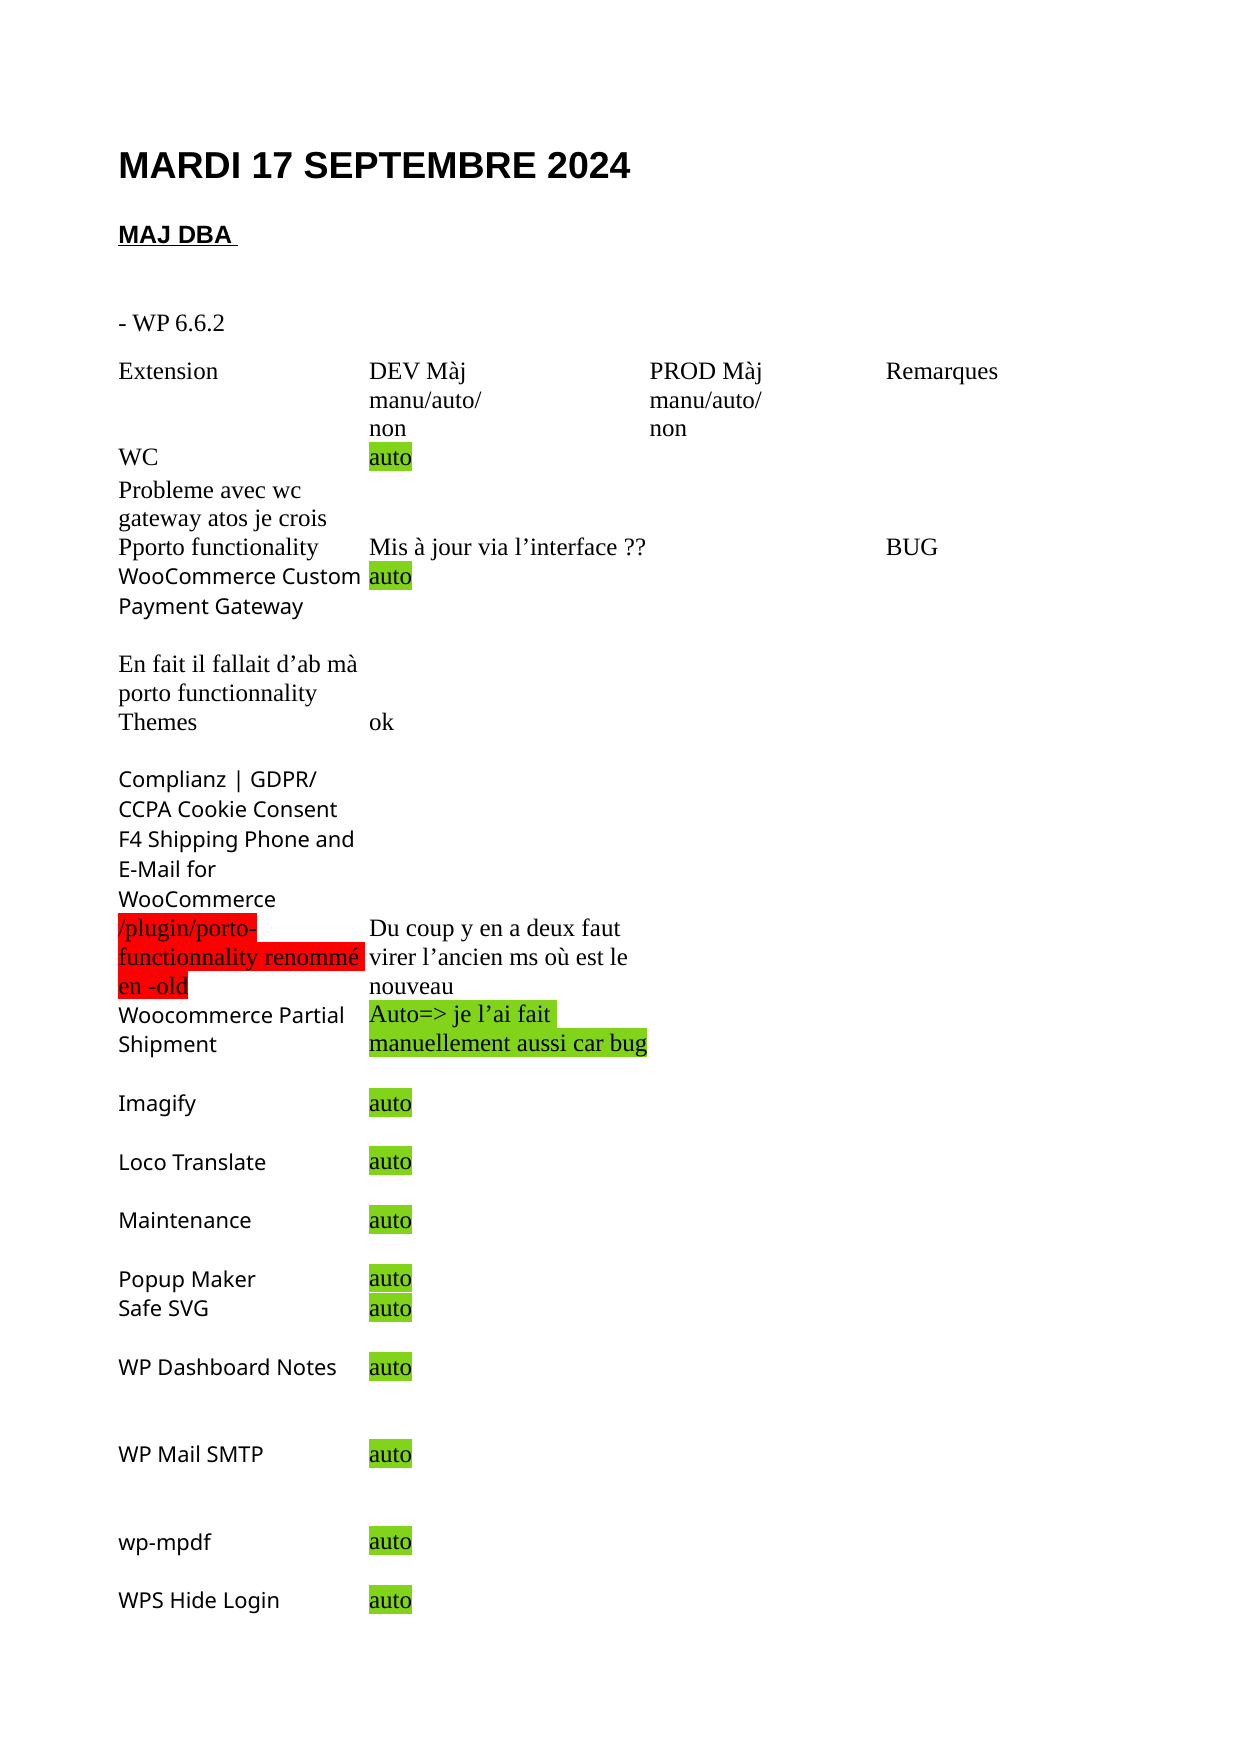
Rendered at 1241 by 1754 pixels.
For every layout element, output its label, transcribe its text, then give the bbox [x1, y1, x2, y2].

table_cell Auto=> je l’ai fait manuellement aussi car bug [369, 1000, 649, 1059]
subtitle MARDI 17 SEPTEMBRE 2024 [118, 143, 1122, 186]
table_cell F4 Shipping Phone and E-Mail for WooCommerce [118, 824, 369, 913]
table_cell [886, 1205, 1122, 1263]
table_cell [369, 475, 649, 532]
text - WP 6.6.2 [118, 308, 1122, 337]
table_cell [118, 1059, 369, 1088]
table_cell auto [369, 1205, 649, 1263]
table_cell [369, 1059, 649, 1088]
table_cell [649, 1059, 886, 1088]
table_cell auto [369, 1352, 649, 1439]
table_cell Probleme avec wc gateway atos je crois [118, 475, 369, 532]
table_cell WPS Hide Login [118, 1585, 369, 1615]
table_cell [649, 824, 886, 913]
table_cell [649, 1000, 886, 1059]
table_cell Pporto functionality [118, 532, 369, 561]
table_cell auto [369, 1439, 649, 1526]
table_cell [649, 1205, 886, 1263]
table_header PROD Màj manu/auto/ non [649, 356, 886, 442]
table_cell Imagify [118, 1088, 369, 1146]
table_cell [649, 1352, 886, 1439]
table_cell [886, 1000, 1122, 1059]
table_cell [369, 736, 649, 764]
table_cell [369, 824, 649, 913]
table_cell WP Mail SMTP [118, 1439, 369, 1526]
table_cell auto [369, 1088, 649, 1146]
table_cell ok [369, 707, 649, 736]
table_cell BUG [886, 532, 1122, 561]
table_cell /plugin/porto-functionnality renommé en -old [118, 913, 369, 999]
table_cell [886, 764, 1122, 824]
table_cell [886, 1264, 1122, 1293]
table_cell [649, 561, 886, 649]
table_cell [886, 707, 1122, 736]
table_cell [886, 824, 1122, 913]
table_cell [649, 1088, 886, 1146]
table_cell [369, 764, 649, 824]
table_cell Maintenance [118, 1205, 369, 1263]
table_cell [649, 736, 886, 764]
table_cell Woocommerce Partial Shipment [118, 1000, 369, 1059]
table_cell [886, 1585, 1122, 1615]
table_cell auto [369, 1293, 649, 1352]
table_cell Complianz | GDPR/CCPA Cookie Consent [118, 764, 369, 824]
table_cell [886, 1146, 1122, 1205]
table_cell Themes [118, 707, 369, 736]
table_cell [886, 1059, 1122, 1088]
table_cell Mis à jour via l’interface ?? [369, 532, 649, 561]
table_cell [649, 532, 886, 561]
table_cell WP Dashboard Notes [118, 1352, 369, 1439]
table_cell [886, 561, 1122, 649]
table_cell [886, 1293, 1122, 1352]
table_cell Popup Maker [118, 1264, 369, 1293]
table_cell wp-mpdf [118, 1526, 369, 1585]
table_cell [886, 475, 1122, 532]
table_cell [649, 707, 886, 736]
table_cell [649, 1146, 886, 1205]
table_cell [649, 1439, 886, 1526]
table_cell auto [369, 561, 649, 649]
table_header Remarques [886, 356, 1122, 442]
table_cell auto [369, 1585, 649, 1615]
subtitle MAJ DBA [118, 219, 1122, 248]
table_cell auto [369, 1146, 649, 1205]
table_cell Loco Translate [118, 1146, 369, 1205]
table_cell [649, 1264, 886, 1293]
table_cell Du coup y en a deux faut virer l’ancien ms où est le nouveau [369, 913, 649, 999]
table_cell Safe SVG [118, 1293, 369, 1352]
table_cell [118, 736, 369, 764]
table_cell auto [369, 1526, 649, 1585]
table_cell [649, 1526, 886, 1585]
table_cell [886, 649, 1122, 707]
table_cell [886, 1439, 1122, 1526]
table_cell [649, 649, 886, 707]
table_cell auto [369, 1264, 649, 1293]
table_cell [649, 764, 886, 824]
table_cell [886, 442, 1122, 475]
table_cell [886, 913, 1122, 999]
table_cell [886, 736, 1122, 764]
table_cell [886, 1352, 1122, 1439]
table_cell [649, 913, 886, 999]
table_cell [649, 475, 886, 532]
table_header Extension [118, 356, 369, 442]
table_cell [649, 442, 886, 475]
table_cell WooCommerce Custom Payment Gateway [118, 561, 369, 649]
table_cell [886, 1088, 1122, 1146]
table_cell auto [369, 442, 649, 475]
table_cell WC [118, 442, 369, 475]
table_cell [649, 1293, 886, 1352]
table_cell En fait il fallait d’ab mà porto functionnality [118, 649, 369, 707]
table_cell [369, 649, 649, 707]
table_cell [649, 1585, 886, 1615]
table_cell [886, 1526, 1122, 1585]
table_header DEV Màj manu/auto/ non [369, 356, 649, 442]
